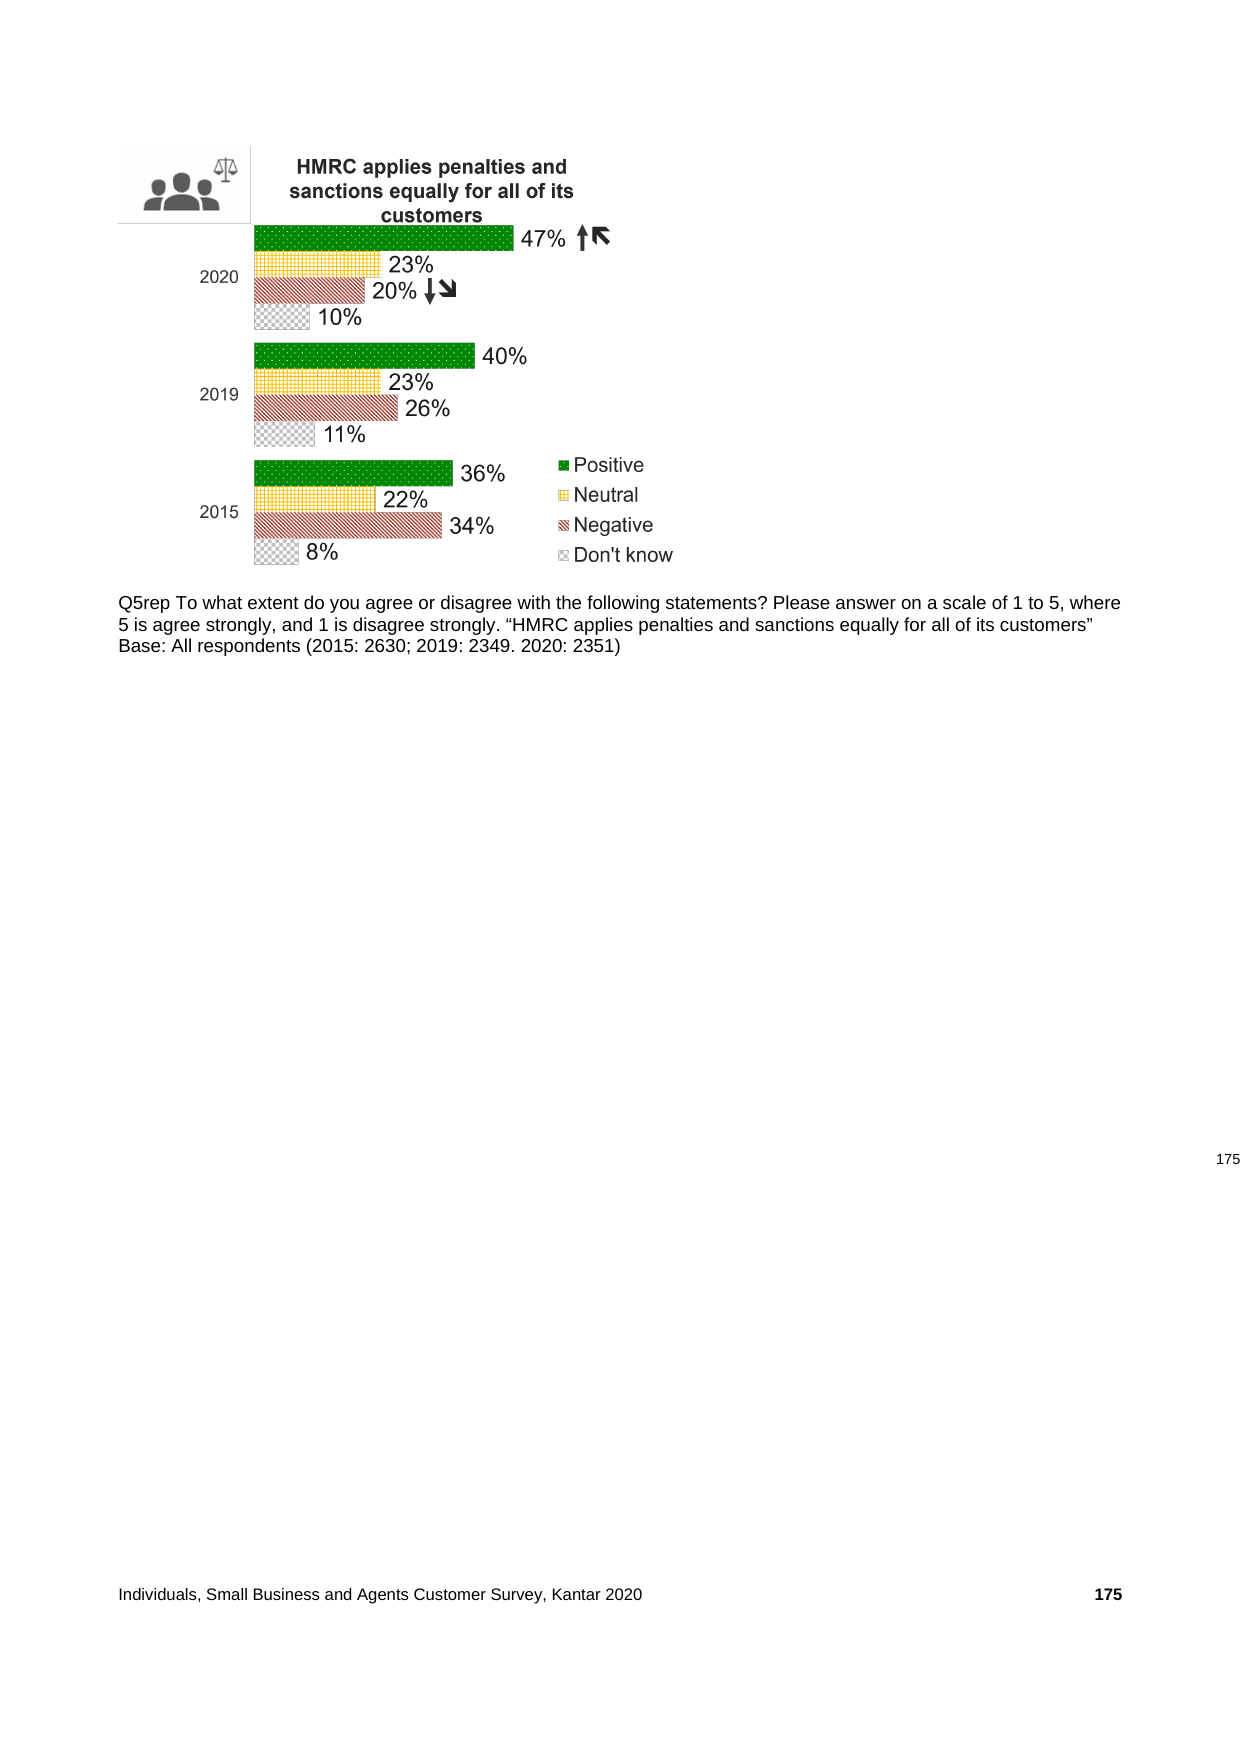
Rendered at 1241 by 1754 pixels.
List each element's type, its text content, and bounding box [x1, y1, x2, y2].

list Q5rep To what extent do you agree or disagree with the following statements? Please answer on a scale of 1 to 5, where 5 is agree strongly, and 1 is disagree strongly. “HMRC applies penalties and sanctions equally for all of its customers” Base: All respondents (2015: 2630; 2019: 2349. 2020: 2351) [118, 592, 1122, 656]
